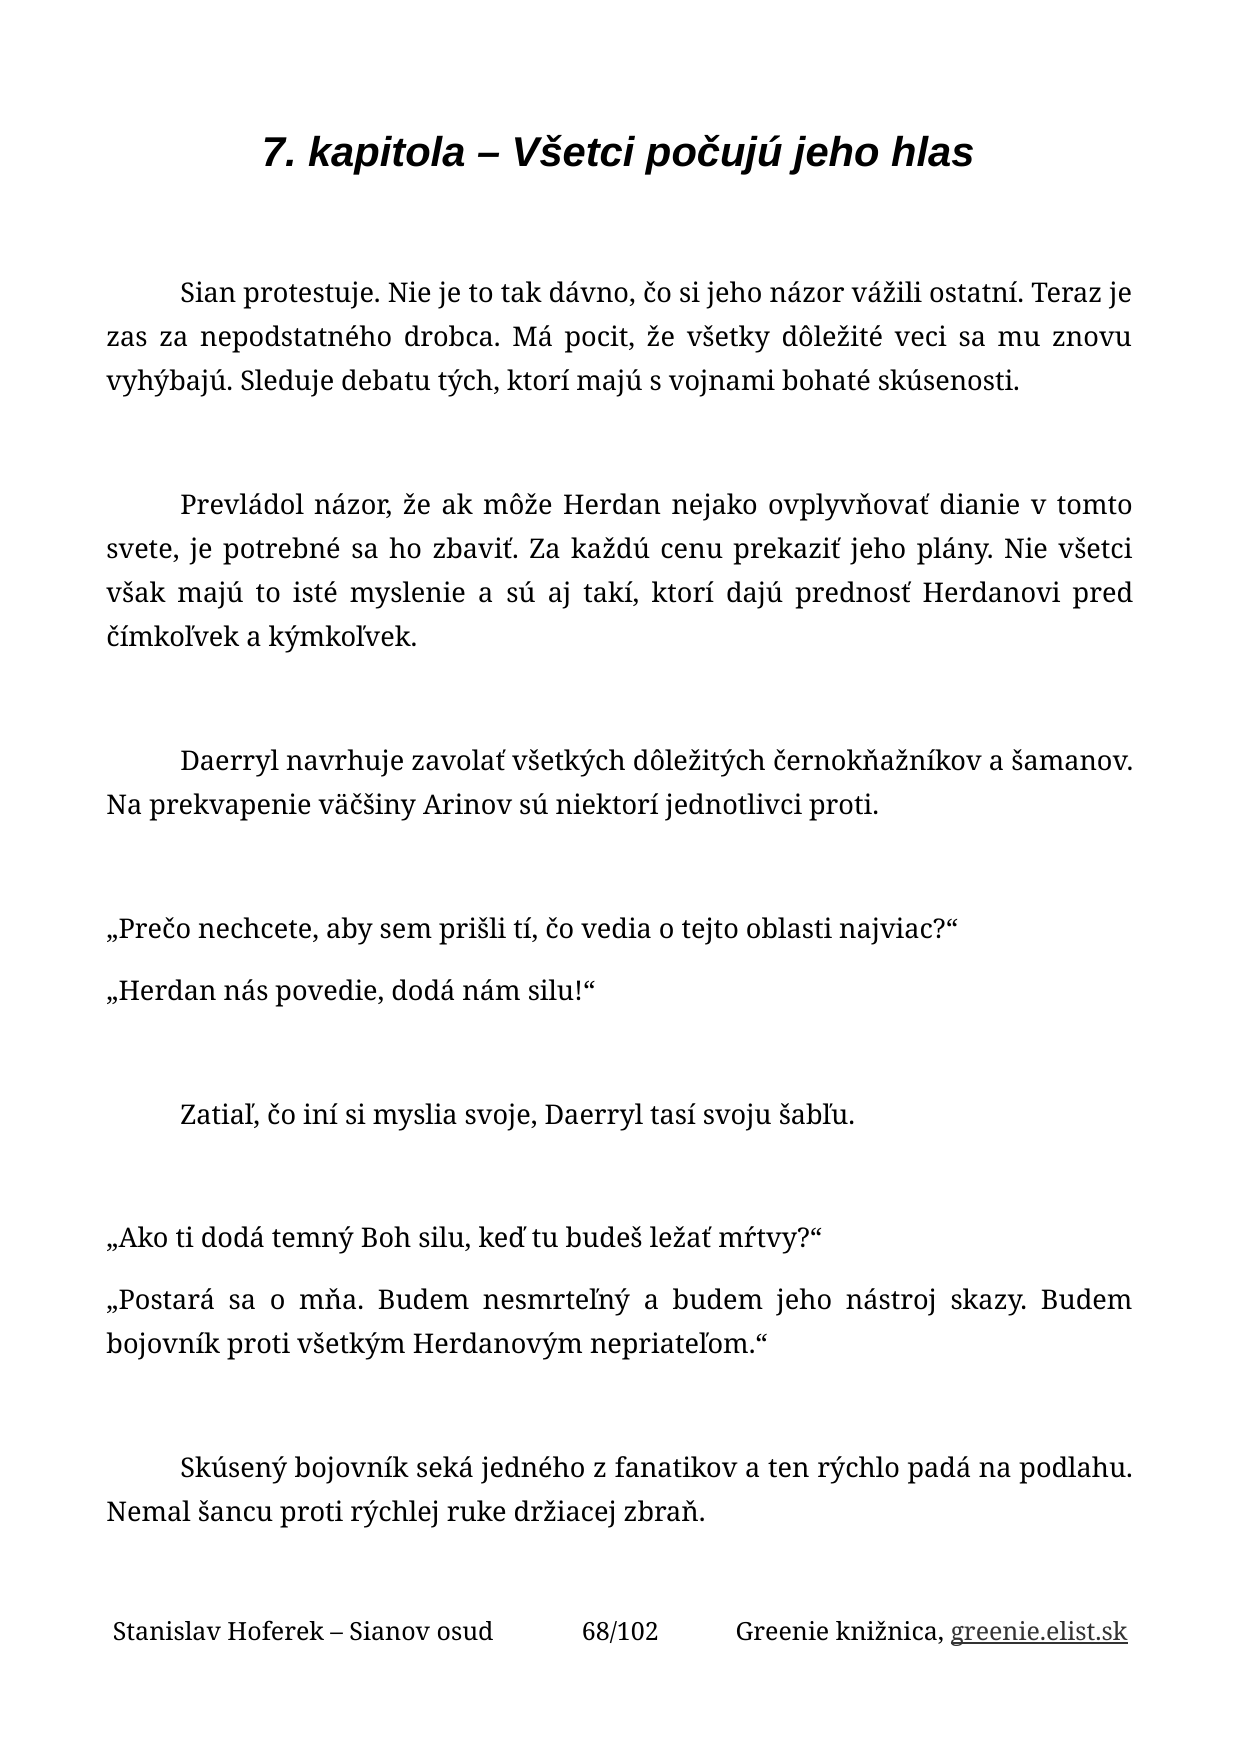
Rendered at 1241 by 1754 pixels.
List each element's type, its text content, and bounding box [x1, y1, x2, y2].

text „Herdan nás povedie, dodá nám silu!“ [106, 971, 1134, 1008]
subtitle 7. kapitola – Všetci počujú jeho hlas [106, 127, 1134, 175]
text Sian protestuje. Nie je to tak dávno, čo si jeho názor vážili ostatní. Teraz je zas za nepodstatného drobca. Má pocit, že všetky dôležité veci sa mu znovu vyhýbajú. Sleduje debatu tých, ktorí majú s vojnami bohaté skúsenosti. [106, 273, 1134, 398]
text „Postará sa o mňa. Budem nesmrteľný a budem jeho nástroj skazy. Budem bojovník proti všetkým Herdanovým nepriateľom.“ [106, 1281, 1134, 1362]
text Skúsený bojovník seká jedného z fanatikov a ten rýchlo padá na podlahu. Nemal šancu proti rýchlej ruke držiacej zbraň. [106, 1449, 1134, 1530]
text Daerryl navrhuje zavolať všetkých dôležitých černokňažníkov a šamanov. Na prekvapenie väčšiny Arinov sú niektorí jednotlivci proti. [106, 742, 1134, 823]
text „Prečo nechcete, aby sem prišli tí, čo vedia o tejto oblasti najviac?“ [106, 909, 1134, 946]
text Zatiaľ, čo iní si myslia svoje, Daerryl tasí svoju šabľu. [106, 1095, 1134, 1132]
text „Ako ti dodá temný Boh silu, keď tu budeš ležať mŕtvy?“ [106, 1219, 1134, 1256]
text Prevládol názor, že ak môže Herdan nejako ovplyvňovať dianie v tomto svete, je potrebné sa ho zbaviť. Za každú cenu prekaziť jeho plány. Nie všetci však majú to isté myslenie a sú aj takí, ktorí dajú prednosť Herdanovi pred čímkoľvek a kýmkoľvek. [106, 485, 1134, 655]
